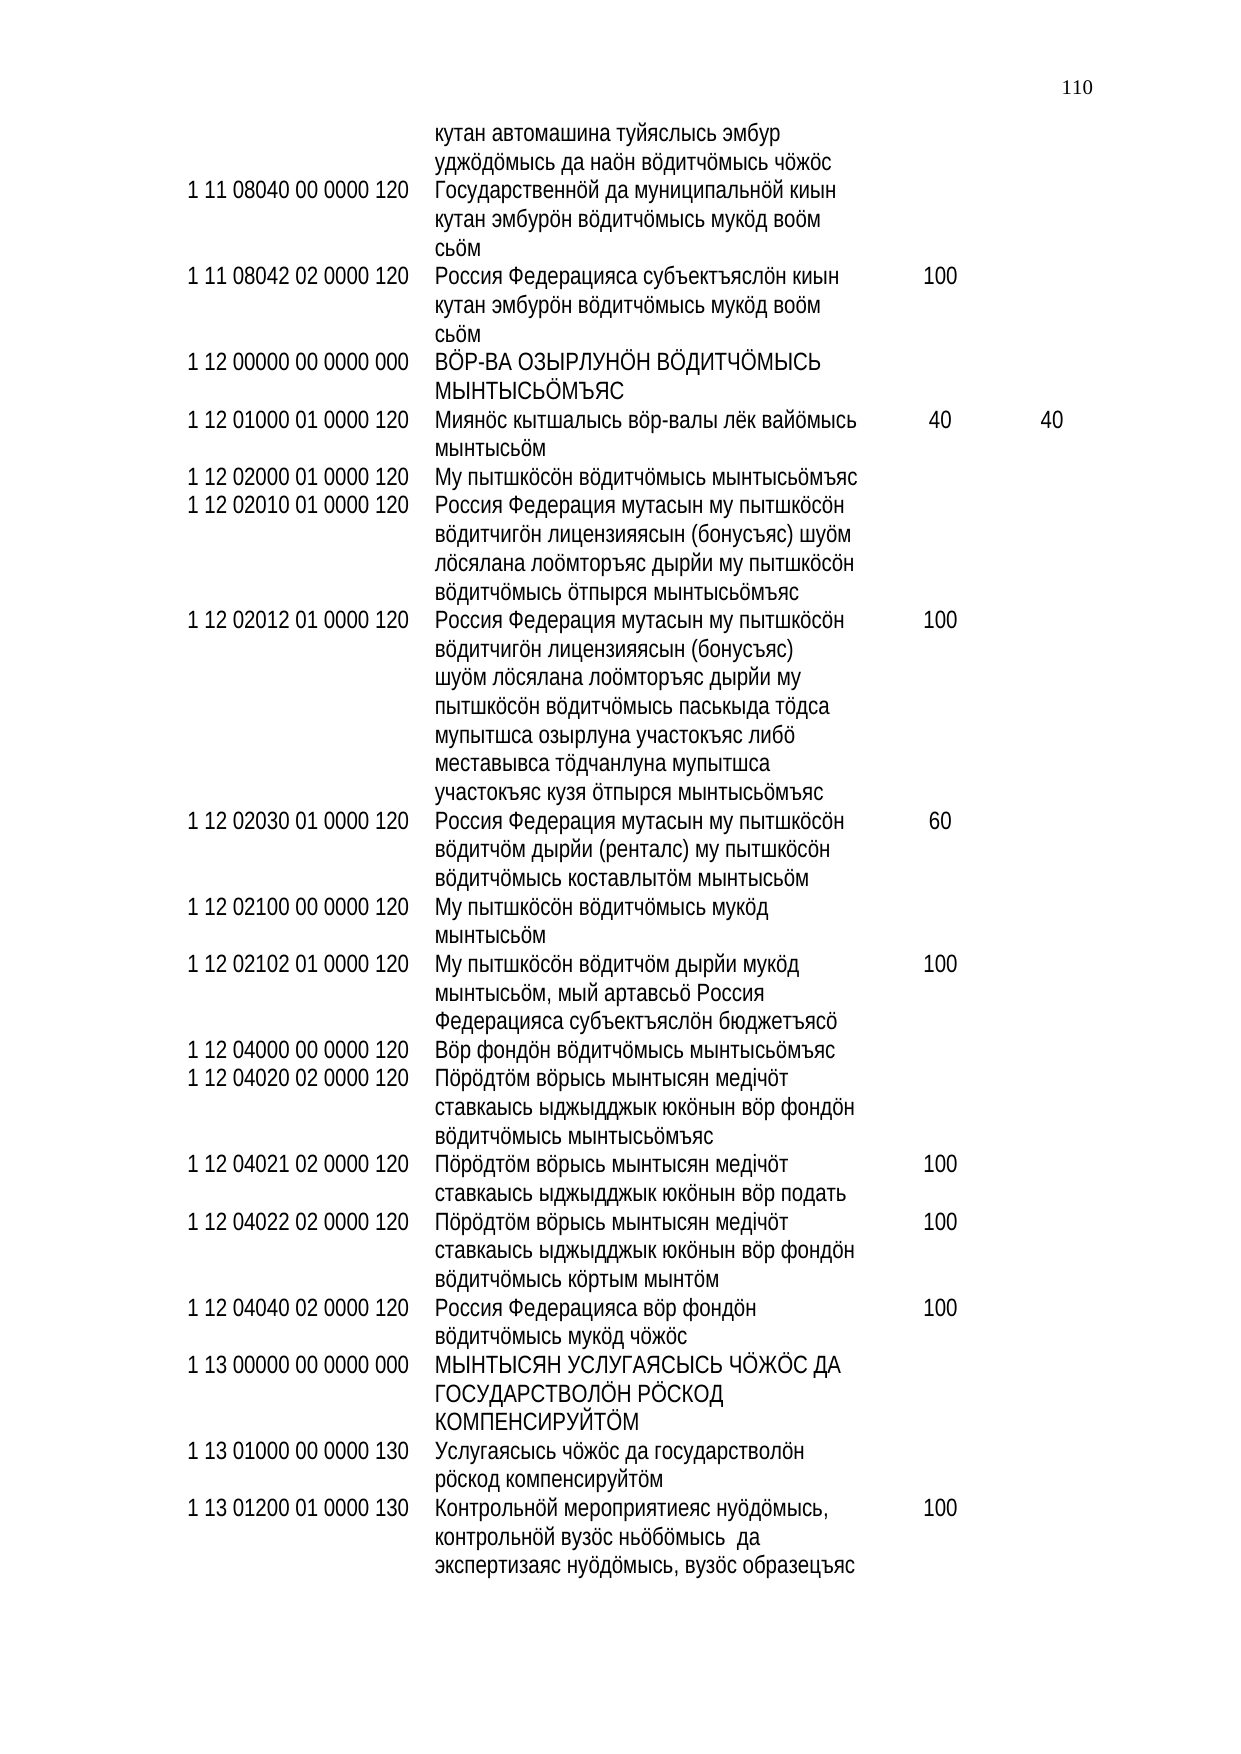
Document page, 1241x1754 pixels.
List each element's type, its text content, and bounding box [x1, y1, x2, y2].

table_cell [1104, 405, 1148, 462]
table_cell [1104, 175, 1148, 261]
table_cell [1104, 1207, 1148, 1293]
table_cell Му пытшкöсöн вöдитчöмысь мукöд мынтысьöм [423, 892, 881, 949]
table_cell 100 [881, 1293, 999, 1350]
table_cell [999, 1293, 1104, 1350]
table_cell 1 12 01000 01 0000 120 [176, 405, 423, 462]
table_cell [1104, 949, 1148, 1035]
table_cell [999, 347, 1104, 404]
table_cell Пöрöдтöм вöрысь мынтысян медiчöт ставкаысь ыджыдджык юкöнын вöр фондöн вöдитчöмысь мынтысьöмъяс [423, 1064, 881, 1149]
table_cell 1 12 04000 00 0000 120 [176, 1035, 423, 1063]
table_cell [1104, 1350, 1148, 1436]
table_cell 1 12 02030 01 0000 120 [176, 806, 423, 892]
table_cell 100 [881, 605, 999, 806]
table_cell [999, 1035, 1104, 1063]
table_cell [881, 175, 999, 261]
table_cell 100 [881, 261, 999, 347]
table_cell [999, 462, 1104, 491]
table_cell [881, 1064, 999, 1149]
table_cell [1104, 806, 1148, 892]
table_cell [881, 118, 999, 175]
table_cell [999, 806, 1104, 892]
table_cell 1 11 08042 02 0000 120 [176, 261, 423, 347]
table_cell 100 [881, 1149, 999, 1207]
table_cell 1 12 02100 00 0000 120 [176, 892, 423, 949]
table_cell [1104, 261, 1148, 347]
table_cell [999, 491, 1104, 605]
table_cell [881, 1436, 999, 1493]
table_cell Му пытшкöсöн вöдитчöм дырйи мукöд мынтысьöм, мый артавсьö Россия Федерацияса субъектъяслöн бюджетъясö [423, 949, 881, 1035]
table_cell [881, 491, 999, 605]
table_cell 60 [881, 806, 999, 892]
table_cell Контрольнöй мероприятиеяс нуöдöмысь, контрольнöй вузöс ньöбöмысь да экспертизаяс нуöдöмысь, вузöс образецъяс [423, 1493, 881, 1579]
table_cell 1 12 04040 02 0000 120 [176, 1293, 423, 1350]
table_cell Миянöс кытшалысь вöр-валы лёк вайöмысь мынтысьöм [423, 405, 881, 462]
table_cell [999, 949, 1104, 1035]
table_cell [1104, 347, 1148, 404]
table_cell 1 12 00000 00 0000 000 [176, 347, 423, 404]
table_cell [999, 1207, 1104, 1293]
table_cell кутан автомашина туйяслысь эмбур уджöдöмысь да наöн вöдитчöмысь чöжöс [423, 118, 881, 175]
table_cell МЫНТЫСЯН УСЛУГАЯСЫСЬ ЧÖЖÖС ДА ГОСУДАРСТВОЛÖН РÖСКОД КОМПЕНСИРУЙТÖМ [423, 1350, 881, 1436]
table_cell 100 [881, 949, 999, 1035]
table_cell Государственнöй да муниципальнöй киын кутан эмбурöн вöдитчöмысь мукöд воöм сьöм [423, 175, 881, 261]
table_cell [1104, 892, 1148, 949]
table_cell Россия Федерация мутасын му пытшкöсöн вöдитчигöн лицензияясын (бонусъяс) шуöм лöсялана лоöмторъяс дырйи му пытшкöсöн вöдитчöмысь паськыда тöдса мупытшса озырлуна участокъяс либö меставывса тöдчанлуна мупытшса участокъяс кузя öтпырся мынтысьöмъяс [423, 605, 881, 806]
table_cell [999, 892, 1104, 949]
table_cell 1 12 02102 01 0000 120 [176, 949, 423, 1035]
table_cell [1104, 1035, 1148, 1063]
table_cell [999, 1436, 1104, 1493]
table_cell [1104, 1149, 1148, 1207]
table_cell [999, 1493, 1104, 1579]
table_cell [881, 1350, 999, 1436]
table_cell [999, 118, 1104, 175]
table_cell [881, 347, 999, 404]
table_cell 1 12 02000 01 0000 120 [176, 462, 423, 491]
table_cell ВÖР-ВА ОЗЫРЛУНÖН ВÖДИТЧÖМЫСЬ МЫНТЫСЬÖМЪЯС [423, 347, 881, 404]
table_cell Услугаясысь чöжöс да государстволöн рöскод компенсируйтöм [423, 1436, 881, 1493]
table_cell [1104, 462, 1148, 491]
table_cell [881, 462, 999, 491]
table_cell Россия Федерацияса субъектъяслöн киын кутан эмбурöн вöдитчöмысь мукöд воöм сьöм [423, 261, 881, 347]
table_cell [1104, 1493, 1148, 1579]
table_cell 100 [881, 1207, 999, 1293]
table_cell [1104, 118, 1148, 175]
table_cell [1104, 1436, 1148, 1493]
table_cell [1104, 605, 1148, 806]
table_cell 1 12 04021 02 0000 120 [176, 1149, 423, 1207]
table_cell [999, 1064, 1104, 1149]
table_cell 1 13 01200 01 0000 130 [176, 1493, 423, 1579]
table_cell Россия Федерация мутасын му пытшкöсöн вöдитчöм дырйи (ренталс) му пытшкöсöн вöдитчöмысь коставлытöм мынтысьöм [423, 806, 881, 892]
table_cell 100 [881, 1493, 999, 1579]
table_cell [176, 118, 423, 175]
table_cell [1104, 1293, 1148, 1350]
table_cell [1104, 1064, 1148, 1149]
table_cell [881, 892, 999, 949]
table_cell Россия Федерация мутасын му пытшкöсöн вöдитчигöн лицензияясын (бонусъяс) шуöм лöсялана лоöмторъяс дырйи му пытшкöсöн вöдитчöмысь öтпырся мынтысьöмъяс [423, 491, 881, 605]
table_cell 1 12 02010 01 0000 120 [176, 491, 423, 605]
table_cell [999, 175, 1104, 261]
table_cell 40 [881, 405, 999, 462]
table_cell [881, 1035, 999, 1063]
table_cell Вöр фондöн вöдитчöмысь мынтысьöмъяс [423, 1035, 881, 1063]
table_cell [999, 1149, 1104, 1207]
table_cell 1 12 04020 02 0000 120 [176, 1064, 423, 1149]
table_cell Пöрöдтöм вöрысь мынтысян медiчöт ставкаысь ыджыдджык юкöнын вöр фондöн вöдитчöмысь кöртым мынтöм [423, 1207, 881, 1293]
table_cell 1 13 00000 00 0000 000 [176, 1350, 423, 1436]
table_cell 1 12 04022 02 0000 120 [176, 1207, 423, 1293]
table_cell 1 12 02012 01 0000 120 [176, 605, 423, 806]
table_cell Му пытшкöсöн вöдитчöмысь мынтысьöмъяс [423, 462, 881, 491]
table_cell [1104, 491, 1148, 605]
table_cell 1 13 01000 00 0000 130 [176, 1436, 423, 1493]
table_cell 1 11 08040 00 0000 120 [176, 175, 423, 261]
table_cell 40 [999, 405, 1104, 462]
table_cell [999, 1350, 1104, 1436]
table_cell Пöрöдтöм вöрысь мынтысян медiчöт ставкаысь ыджыдджык юкöнын вöр подать [423, 1149, 881, 1207]
table_cell [999, 605, 1104, 806]
table_cell [999, 261, 1104, 347]
table_cell Россия Федерацияса вöр фондöн вöдитчöмысь мукöд чöжöс [423, 1293, 881, 1350]
